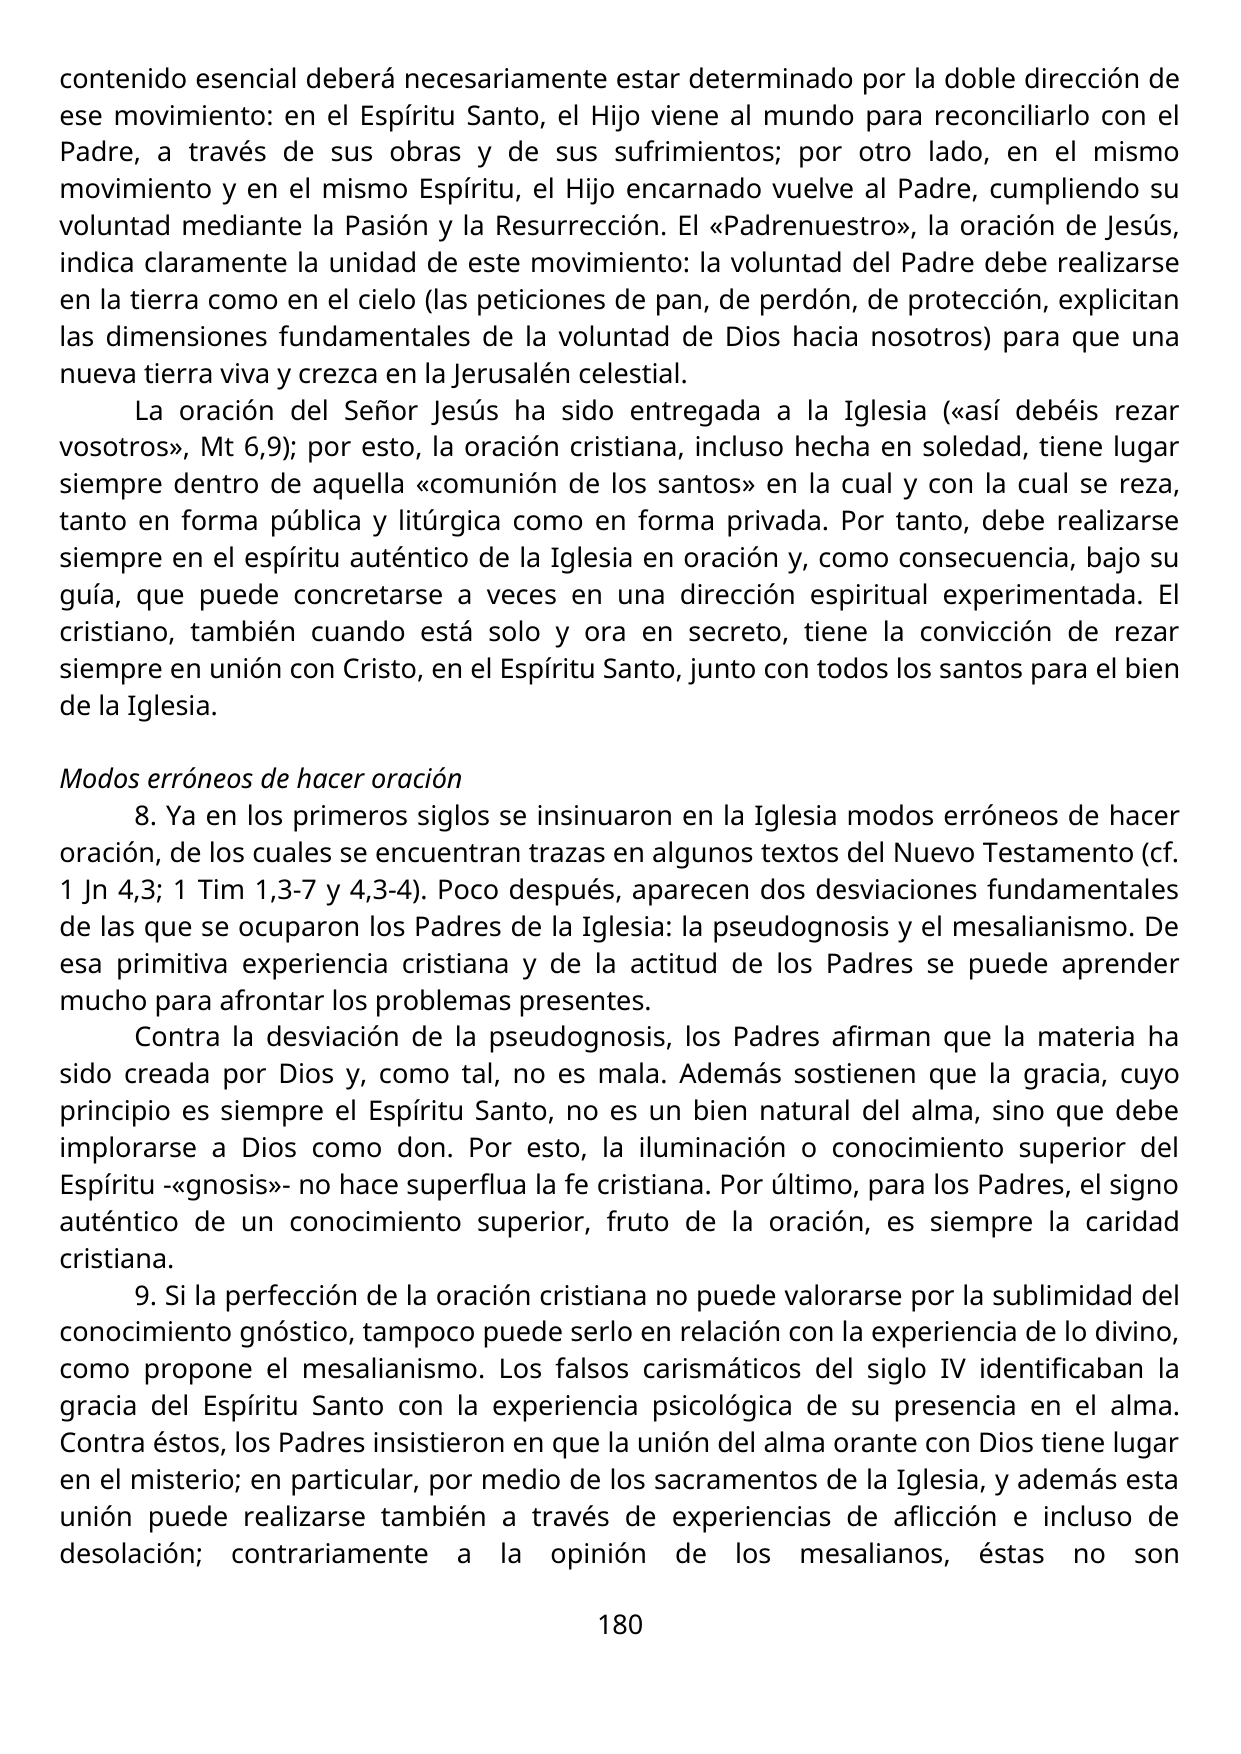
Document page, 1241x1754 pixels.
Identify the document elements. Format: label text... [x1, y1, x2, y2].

subtitle 9. Si la perfección de la oración cristiana no puede valorarse por la sublimidad del conocimiento gnóstico, tampoco puede serlo en relación con la experiencia de lo divino, como propone el mesalianismo. Los falsos carismáticos del siglo IV identificaban la gracia del Espíritu Santo con la experiencia psicológica de su presencia en el alma. Contra éstos, los Padres insistieron en que la unión del alma orante con Dios tiene lugar en el misterio; en particular, por medio de los sacramentos de la Iglesia, y además esta unión puede realizarse también a través de experiencias de aflicción e incluso de desolación; contrariamente a la opinión de los mesalianos, éstas no son [59, 1276, 1181, 1571]
subtitle La oración del Señor Jesús ha sido entregada a la Iglesia («así debéis rezar vosotros», Mt 6,9); por esto, la oración cristiana, incluso hecha en soledad, tiene lugar siempre dentro de aquella «comunión de los santos» en la cual y con la cual se reza, tanto en forma pública y litúrgica como en forma privada. Por tanto, debe realizarse siempre en el espíritu auténtico de la Iglesia en oración y, como consecuencia, bajo su guía, que puede concretarse a veces en una dirección espiritual experimentada. El cristiano, también cuando está solo y ora en secreto, tiene la convicción de rezar siempre en unión con Cristo, en el Espíritu Santo, junto con todos los santos para el bien de la Iglesia. [59, 391, 1181, 723]
subtitle Contra la desviación de la pseudognosis, los Padres afirman que la materia ha sido creada por Dios y, como tal, no es mala. Además sostienen que la gracia, cuyo principio es siempre el Espíritu Santo, no es un bien natural del alma, sino que debe implorarse a Dios como don. Por esto, la iluminación o conocimiento superior del Espíritu -«gnosis»- no hace superflua la fe cristiana. Por último, para los Padres, el signo auténtico de un conocimiento superior, fruto de la oración, es siempre la caridad cristiana. [59, 1018, 1181, 1276]
subtitle contenido esencial deberá necesariamente estar determinado por la doble dirección de ese movimiento: en el Espíritu Santo, el Hijo viene al mundo para reconciliarlo con el Padre, a través de sus obras y de sus sufrimientos; por otro lado, en el mismo movimiento y en el mismo Espíritu, el Hijo encarnado vuelve al Padre, cumpliendo su voluntad mediante la Pasión y la Resurrección. El «Padrenuestro», la oración de Jesús, indica claramente la unidad de este movimiento: la voluntad del Padre debe realizarse en la tierra como en el cielo (las peticiones de pan, de perdón, de protección, explicitan las dimensiones fundamentales de la voluntad de Dios hacia nosotros) para que una nueva tierra viva y crezca en la Jerusalén celestial. [59, 59, 1181, 391]
subtitle Modos erróneos de hacer oración [59, 760, 1181, 797]
subtitle 8. Ya en los primeros siglos se insinuaron en la Iglesia modos erróneos de hacer oración, de los cuales se encuentran trazas en algunos textos del Nuevo Testamento (cf. 1 Jn 4,3; 1 Tim 1,3-7 y 4,3-4). Poco después, aparecen dos desviaciones fundamentales de las que se ocuparon los Padres de la Iglesia: la pseudognosis y el mesalianismo. De esa primitiva experiencia cristiana y de la actitud de los Padres se puede aprender mucho para afrontar los problemas presentes. [59, 797, 1181, 1018]
